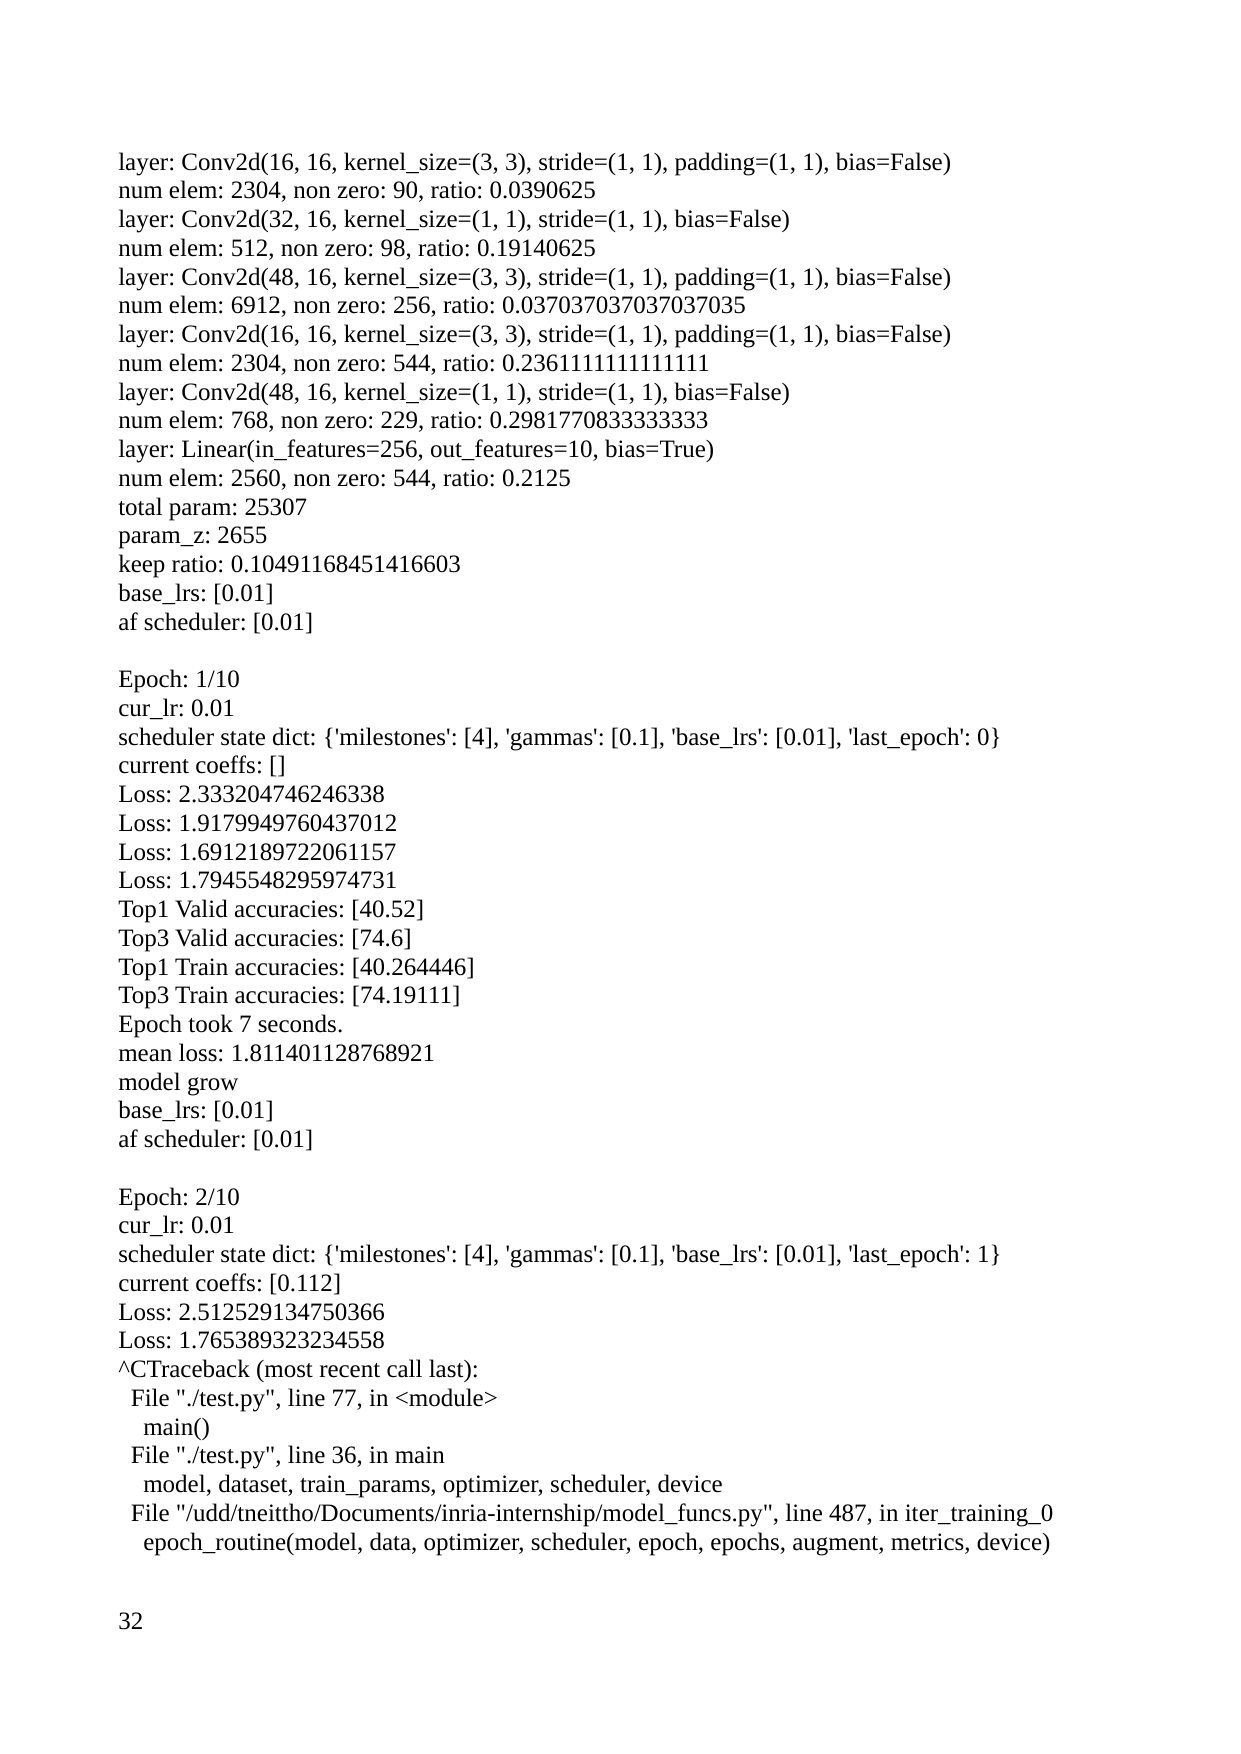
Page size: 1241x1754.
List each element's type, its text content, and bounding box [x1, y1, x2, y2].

text File "./test.py", line 77, in <module> [118, 1383, 1122, 1412]
text num elem: 6912, non zero: 256, ratio: 0.037037037037037035 [118, 291, 1122, 319]
text layer: Conv2d(16, 16, kernel_size=(3, 3), stride=(1, 1), padding=(1, 1), bias=False) [118, 319, 1122, 348]
text layer: Conv2d(16, 16, kernel_size=(3, 3), stride=(1, 1), padding=(1, 1), bias=False) [118, 147, 1122, 176]
text Loss: 1.9179949760437012 [118, 808, 1122, 837]
text param_z: 2655 [118, 521, 1122, 549]
text af scheduler: [0.01] [118, 607, 1122, 636]
text layer: Conv2d(48, 16, kernel_size=(1, 1), stride=(1, 1), bias=False) [118, 377, 1122, 406]
text Epoch took 7 seconds. [118, 1009, 1122, 1038]
text File "./test.py", line 36, in main [118, 1441, 1122, 1469]
text model grow [118, 1067, 1122, 1096]
text Loss: 2.333204746246338 [118, 779, 1122, 808]
text Top3 Valid accuracies: [74.6] [118, 923, 1122, 952]
text base_lrs: [0.01] [118, 578, 1122, 607]
text Top1 Train accuracies: [40.264446] [118, 952, 1122, 981]
text num elem: 2304, non zero: 544, ratio: 0.2361111111111111 [118, 348, 1122, 377]
text Loss: 1.765389323234558 [118, 1326, 1122, 1354]
text Loss: 2.512529134750366 [118, 1297, 1122, 1326]
text num elem: 2560, non zero: 544, ratio: 0.2125 [118, 463, 1122, 492]
text num elem: 2304, non zero: 90, ratio: 0.0390625 [118, 176, 1122, 204]
text layer: Conv2d(32, 16, kernel_size=(1, 1), stride=(1, 1), bias=False) [118, 204, 1122, 233]
text keep ratio: 0.10491168451416603 [118, 549, 1122, 578]
text layer: Linear(in_features=256, out_features=10, bias=True) [118, 434, 1122, 463]
text ^CTraceback (most recent call last): [118, 1354, 1122, 1383]
text scheduler state dict: {'milestones': [4], 'gammas': [0.1], 'base_lrs': [0.01], 'last_epoch': 1} [118, 1239, 1122, 1268]
text Top1 Valid accuracies: [40.52] [118, 894, 1122, 923]
text num elem: 768, non zero: 229, ratio: 0.2981770833333333 [118, 406, 1122, 434]
text model, dataset, train_params, optimizer, scheduler, device [118, 1469, 1122, 1498]
text base_lrs: [0.01] [118, 1096, 1122, 1124]
text cur_lr: 0.01 [118, 1211, 1122, 1239]
text cur_lr: 0.01 [118, 693, 1122, 722]
text scheduler state dict: {'milestones': [4], 'gammas': [0.1], 'base_lrs': [0.01], 'last_epoch': 0} [118, 722, 1122, 751]
text main() [118, 1412, 1122, 1441]
text af scheduler: [0.01] [118, 1124, 1122, 1153]
text total param: 25307 [118, 492, 1122, 521]
text num elem: 512, non zero: 98, ratio: 0.19140625 [118, 233, 1122, 262]
text Top3 Train accuracies: [74.19111] [118, 981, 1122, 1009]
text Epoch: 2/10 [118, 1182, 1122, 1211]
text Loss: 1.6912189722061157 [118, 837, 1122, 866]
text current coeffs: [] [118, 751, 1122, 779]
text current coeffs: [0.112] [118, 1268, 1122, 1297]
text Loss: 1.7945548295974731 [118, 866, 1122, 894]
text File "/udd/tneittho/Documents/inria-internship/model_funcs.py", line 487, in iter_training_0 [118, 1498, 1122, 1527]
text mean loss: 1.811401128768921 [118, 1038, 1122, 1067]
text epoch_routine(model, data, optimizer, scheduler, epoch, epochs, augment, metrics, device) [118, 1527, 1122, 1556]
text layer: Conv2d(48, 16, kernel_size=(3, 3), stride=(1, 1), padding=(1, 1), bias=False) [118, 262, 1122, 291]
text Epoch: 1/10 [118, 664, 1122, 693]
